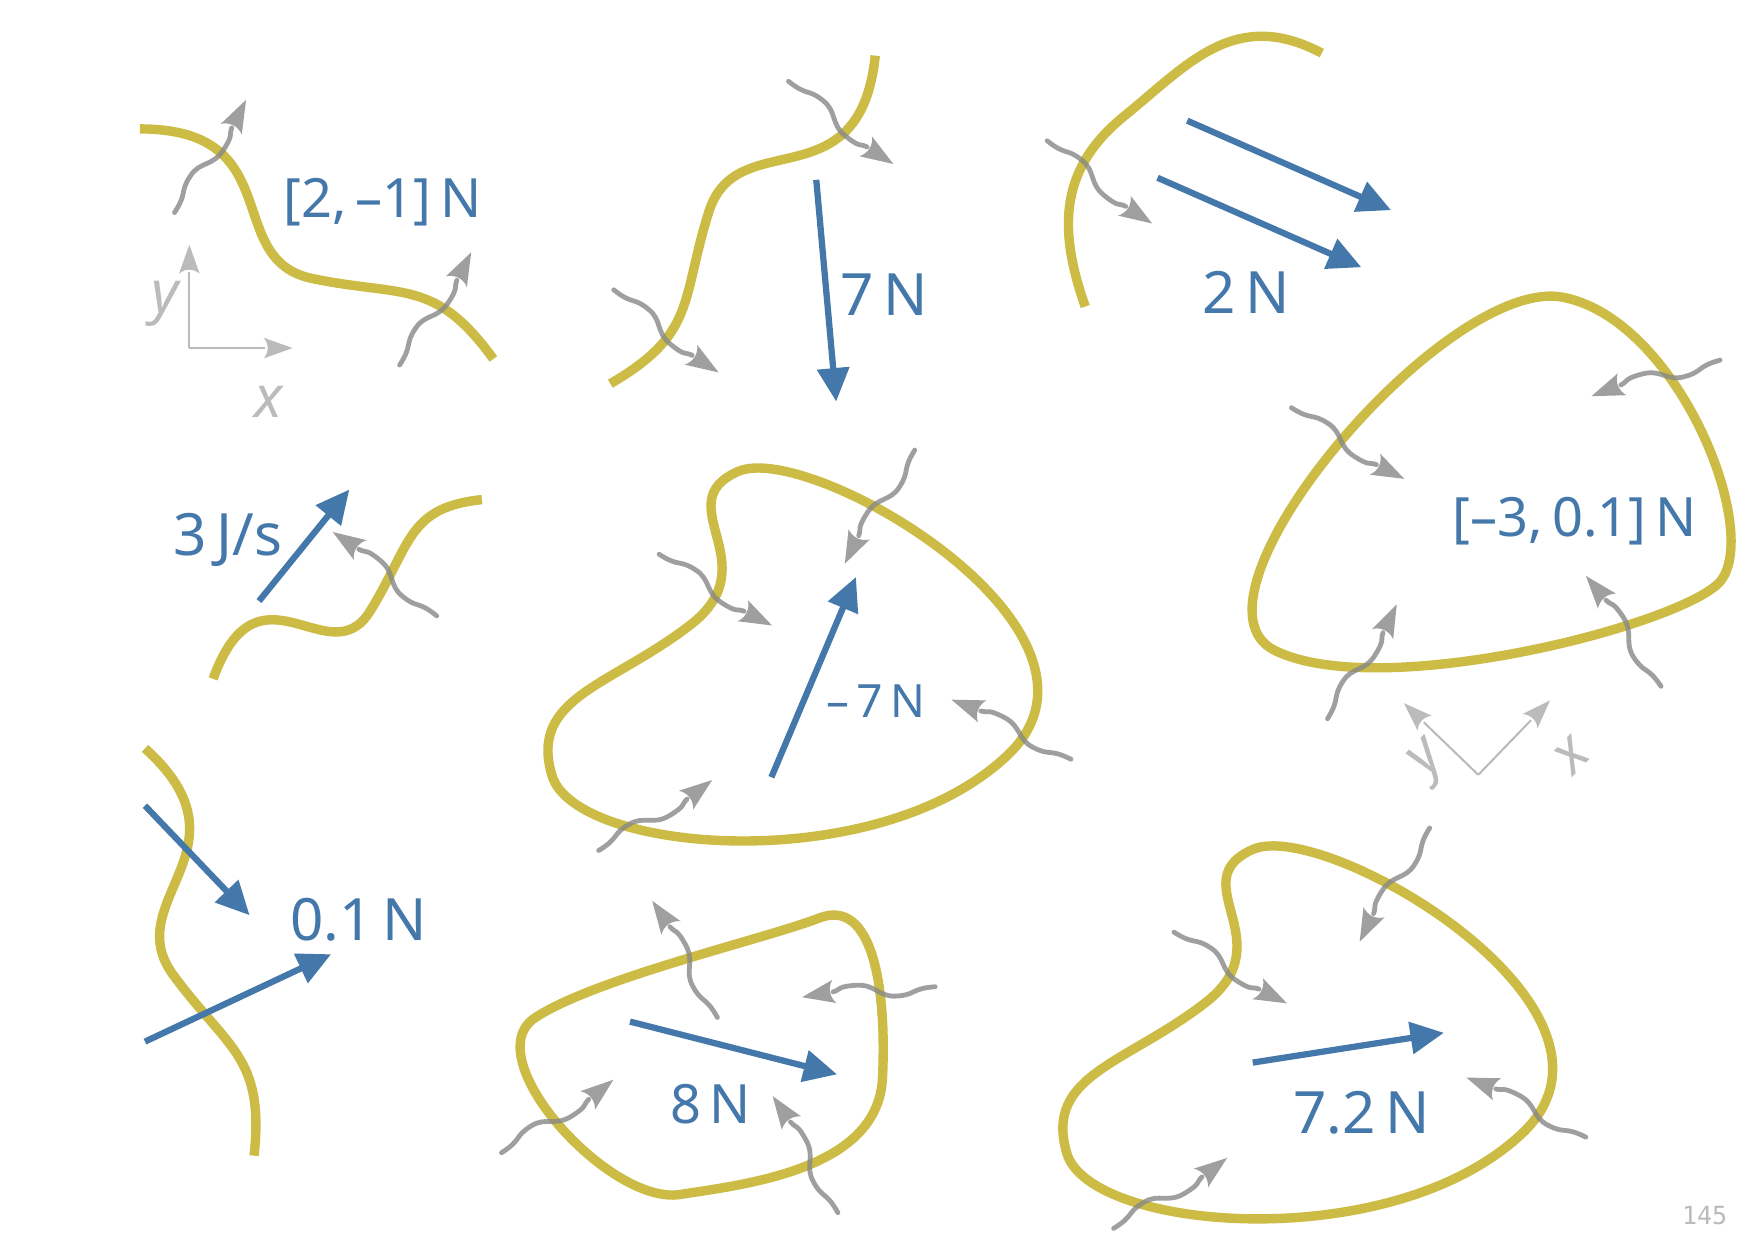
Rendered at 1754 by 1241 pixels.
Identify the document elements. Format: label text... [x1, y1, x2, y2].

text_box 7 N [825, 237, 941, 317]
text_box y [1360, 692, 1458, 790]
text_box 7.2 N [1278, 1056, 1438, 1135]
text_box 2 N [1188, 236, 1303, 316]
text_box – 7 N [811, 654, 819, 673]
text_box x [239, 339, 299, 419]
text_box 0.1 N [276, 862, 435, 942]
text_box 8 N [655, 1050, 765, 1125]
text_box 3 J/s [159, 478, 305, 558]
text_box x [1507, 690, 1605, 788]
text_box – 7 N [811, 654, 943, 720]
text_box y [136, 235, 196, 314]
text_box [2, –1] N [268, 144, 489, 219]
text_box [–3, 0.1] N [1438, 463, 1699, 538]
